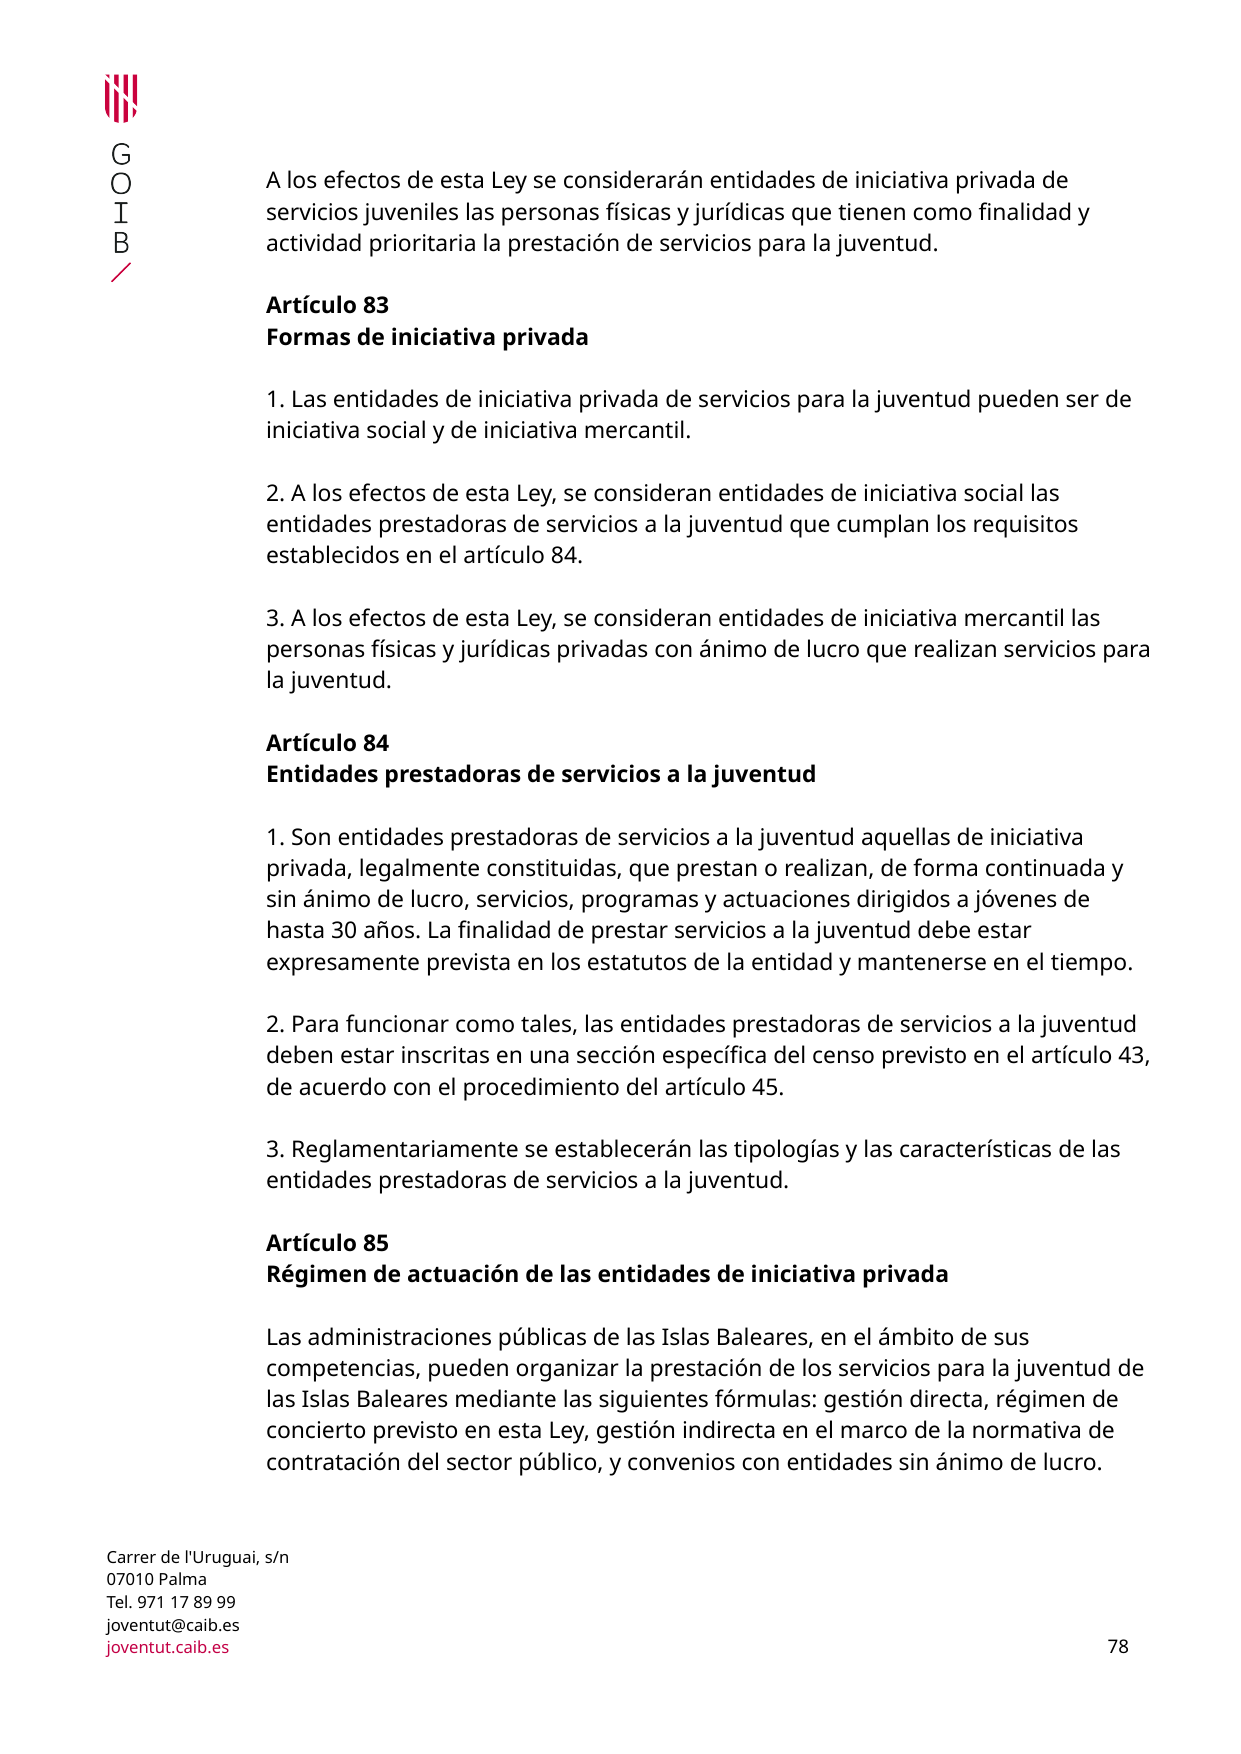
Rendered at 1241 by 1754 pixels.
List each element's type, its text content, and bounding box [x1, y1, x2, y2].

text personas físicas y jurídicas privadas con ánimo de lucro que realizan servicios para la juventud. [266, 633, 1152, 695]
text 1. Las entidades de iniciativa privada de servicios para la juventud pueden ser de iniciativa social y de iniciativa mercantil. [266, 383, 1152, 445]
text A los efectos de esta Ley se considerarán entidades de iniciativa privada de servicios juveniles las personas físicas y jurídicas que tienen como finalidad y actividad prioritaria la prestación de servicios para la juventud. [266, 164, 1152, 258]
text Entidades prestadoras de servicios a la juventud [266, 758, 1152, 789]
text Artículo 85 [266, 1227, 1152, 1258]
picture [76, 51, 166, 313]
text 3. A los efectos de esta Ley, se consideran entidades de iniciativa mercantil las [266, 602, 1152, 633]
text Las administraciones públicas de las Islas Baleares, en el ámbito de sus competencias, pueden organizar la prestación de los servicios para la juventud de las Islas Baleares mediante las siguientes fórmulas: gestión directa, régimen de concierto previsto en esta Ley, gestión indirecta en el marco de la normativa de [266, 1320, 1152, 1445]
text Artículo 83 [266, 289, 1152, 320]
text contratación del sector público, y convenios con entidades sin ánimo de lucro. [266, 1445, 1152, 1477]
text Régimen de actuación de las entidades de iniciativa privada [266, 1258, 1152, 1289]
text 2. Para funcionar como tales, las entidades prestadoras de servicios a la juventud deben estar inscritas en una sección específica del censo previsto en el artículo 43, de acuerdo con el procedimiento del artículo 45. [266, 1008, 1152, 1102]
text 3. Reglamentariamente se establecerán las tipologías y las características de las entidades prestadoras de servicios a la juventud. [266, 1133, 1152, 1195]
text 2. A los efectos de esta Ley, se consideran entidades de iniciativa social las entidades prestadoras de servicios a la juventud que cumplan los requisitos establecidos en el artículo 84. [266, 477, 1152, 570]
text Artículo 84 [266, 727, 1152, 758]
text Formas de iniciativa privada [266, 320, 1152, 352]
text 1. Son entidades prestadoras de servicios a la juventud aquellas de iniciativa privada, legalmente constituidas, que prestan o realizan, de forma continuada y sin ánimo de lucro, servicios, programas y actuaciones dirigidos a jóvenes de hasta 30 años. La finalidad de prestar servicios a la juventud debe estar expresamente prevista en los estatutos de la entidad y mantenerse en el tiempo. [266, 820, 1152, 977]
